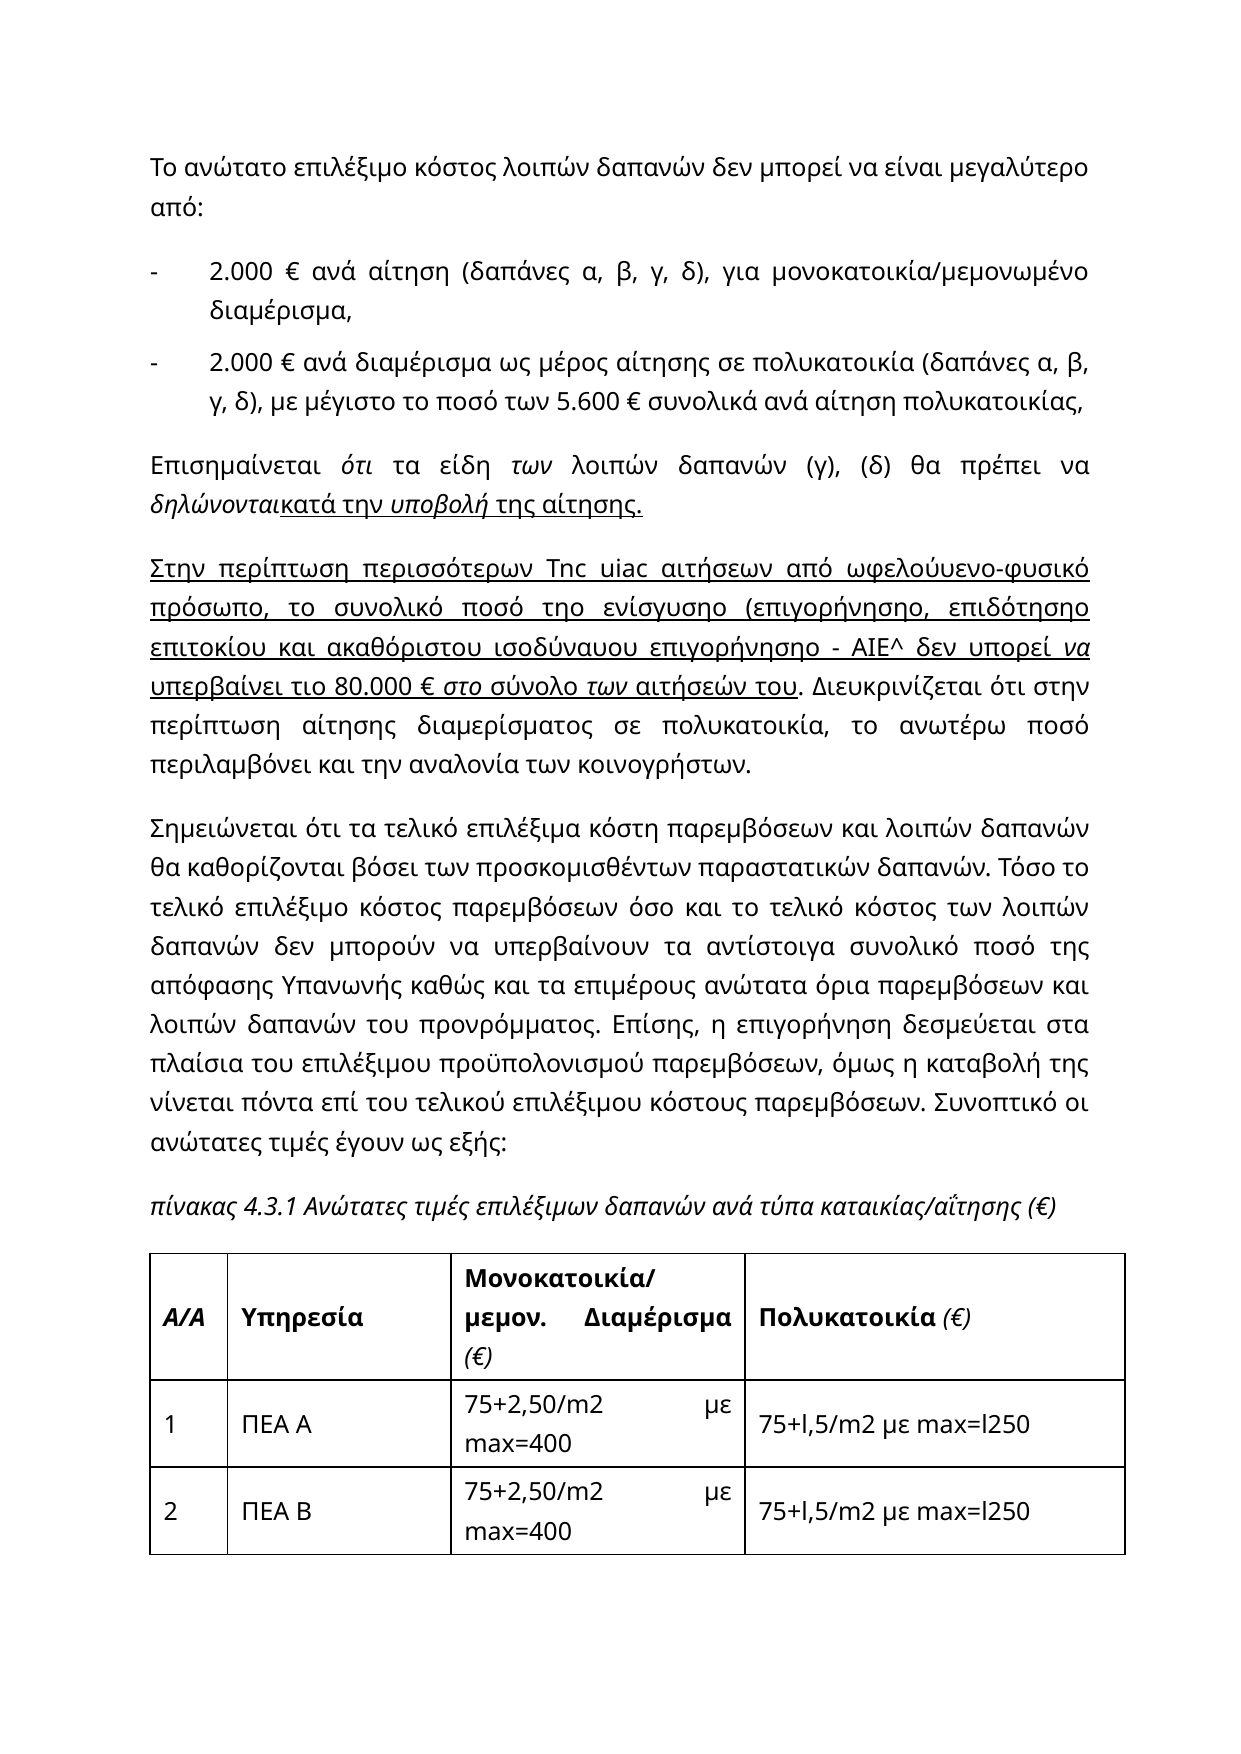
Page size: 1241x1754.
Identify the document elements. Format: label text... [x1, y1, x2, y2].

table_cell ΠΕΑ Β [228, 1468, 450, 1553]
table_header Πολυκατοικία (€) [746, 1254, 1124, 1379]
table_cell ΠΕΑ Α [228, 1381, 450, 1466]
table_cell 1 [151, 1381, 227, 1466]
text πρόσωπο, το συνολικό ποσό τηο ενίσγυσηο (επιγορήνησηο, επιδότησηο [150, 582, 1090, 619]
text επιτοκίου και ακαθόριστου ισοδύναυου επιγορήνησηο - ΑΙΕ^ δεν υπορεί να [150, 621, 1090, 658]
table_header Α/Α [151, 1254, 227, 1379]
text Επισημαίνεται ότι τα είδη των λοιπών δαπανών (γ), (δ) θα πρέπει να δηλώνονταικατά την υποβολή της αίτησης. [150, 447, 1090, 521]
text Στην περίπτωση περισσότερων Tnc uiac αιτήσεων από ωφελούυενο-φυσικό [150, 551, 1090, 580]
table_header Υπηρεσία [228, 1254, 450, 1379]
list - 2.000 € ανά διαμέρισμα ως μέρος αίτησης σε πολυκατοικία (δαπάνες α, β, γ, δ), με μέγιστο το ποσό των 5.600 € συνολικά ανά αίτηση πολυκατοικίας, [150, 344, 1090, 417]
table_header Μονοκατοικία/ μεμον. Διαμέρισμα (€) [452, 1254, 744, 1379]
table_cell 75+l,5/m2 με max=l250 [746, 1468, 1124, 1553]
table_cell 75+2,50/m2 με max=400 [452, 1381, 744, 1466]
list - 2.000 € ανά αίτηση (δαπάνες α, β, γ, δ), για μονοκατοικία/μεμονωμένο διαμέρισμα, [150, 253, 1090, 327]
text Σημειώνεται ότι τα τελικό επιλέξιμα κόστη παρεμβόσεων και λοιπών δαπανών θα καθορίζονται βόσει των προσκομισθέντων παραστατικών δαπανών. Τόσο το τελικό επιλέξιμο κόστος παρεμβόσεων όσο και το τελικό κόστος των λοιπών δαπανών δεν μπορούν να υπερβαίνουν τα αντίστοιγα συνολικό ποσό της απόφασης Υπανωνής καθώς και τα επιμέρους ανώτατα όρια παρεμβόσεων και λοιπών δαπανών του προνρόμματος. Επίσης, η επιγορήνηση δεσμεύεται στα πλαίσια του επιλέξιμου προϋπολονισμού παρεμβόσεων, όμως η καταβολή της νίνεται πόντα επί του τελικού επιλέξιμου κόστους παρεμβόσεων. Συνοπτικό οι ανώτατες τιμές έγουν ως εξής: [150, 811, 1090, 1158]
text Το ανώτατο επιλέξιμο κόστος λοιπών δαπανών δεν μπορεί να είναι μεγαλύτερο από: [150, 150, 1090, 223]
table_cell 2 [151, 1468, 227, 1553]
table_cell 75+l,5/m2 με max=l250 [746, 1381, 1124, 1466]
text πίνακας 4.3.1 Ανώτατες τιμές επιλέξιμων δαπανών ανά τύπα καταικίας/αΐτησης (€) [150, 1188, 1090, 1222]
text υπερβαίνει τιο 80.000 € στο σύνολο των αιτήσεών του. Διευκρινίζεται ότι στην περίπτωση αίτησης διαμερίσματος σε πολυκατοικία, το ανωτέρω ποσό περιλαμβόνει και την αναλονία των κοινογρήστων. [150, 660, 1090, 781]
table_cell 75+2,50/m2 με max=400 [452, 1468, 744, 1553]
